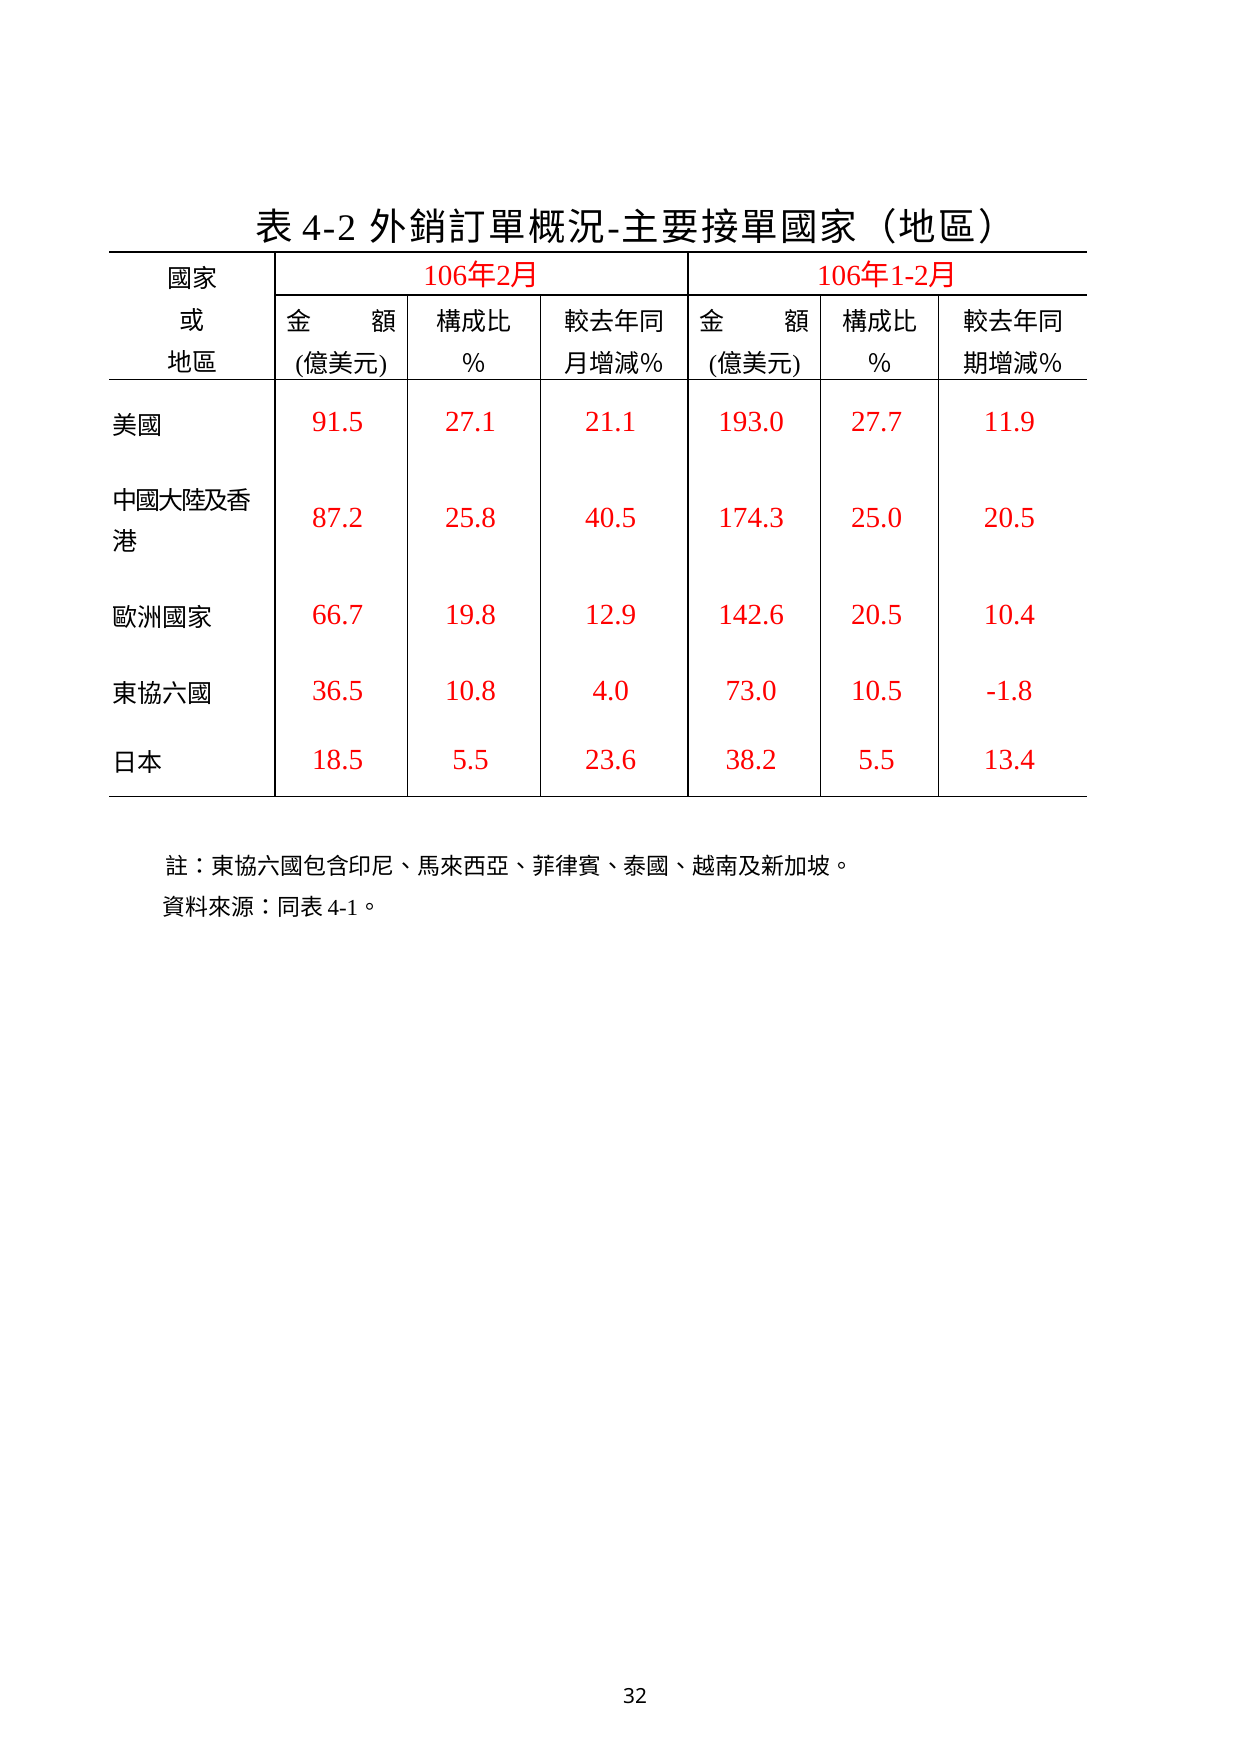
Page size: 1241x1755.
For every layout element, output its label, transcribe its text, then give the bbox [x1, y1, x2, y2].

table_cell 構成比 ％ [821, 296, 938, 379]
table_cell 27.1 [408, 380, 540, 463]
table_header 106年2月 [276, 253, 687, 294]
table_cell 較去年同 月增減％ [541, 296, 687, 379]
table_cell 174.3 [689, 463, 820, 572]
table_cell 19.8 [408, 572, 540, 657]
table_cell 美國 [109, 380, 274, 463]
table_cell 20.5 [939, 463, 1087, 572]
table_cell 10.8 [408, 657, 540, 723]
table_cell 11.9 [939, 380, 1087, 463]
table_cell 18.5 [276, 723, 407, 796]
table_cell 66.7 [276, 572, 407, 657]
table_cell 25.0 [821, 463, 938, 572]
table_cell 4.0 [541, 657, 687, 723]
table_cell 金 額 (億美元) [276, 296, 407, 379]
table_cell 日本 [109, 723, 274, 796]
table_header 國家 或 地區 [109, 253, 274, 379]
table_header 106年1-2月 [689, 253, 1087, 294]
table_cell 較去年同 期增減％ [939, 296, 1087, 379]
table_cell 5.5 [821, 723, 938, 796]
table_cell 5.5 [408, 723, 540, 796]
table_cell 歐洲國家 [109, 572, 274, 657]
text 資料來源：同表4-1。 [159, 892, 1174, 922]
table_cell 20.5 [821, 572, 938, 657]
table_cell 40.5 [541, 463, 687, 572]
table_cell 12.9 [541, 572, 687, 657]
table_cell 10.4 [939, 572, 1087, 657]
table_cell 21.1 [541, 380, 687, 463]
table_cell 91.5 [276, 380, 407, 463]
table_cell 73.0 [689, 657, 820, 723]
table_cell 25.8 [408, 463, 540, 572]
table_cell 23.6 [541, 723, 687, 796]
table_cell 金 額 (億美元) [689, 296, 820, 379]
table_cell 27.7 [821, 380, 938, 463]
table_cell -1.8 [939, 657, 1087, 723]
table_cell 中國大陸及香港 [109, 463, 274, 572]
table_cell 10.5 [821, 657, 938, 723]
table_cell 87.2 [276, 463, 407, 572]
table_cell 38.2 [689, 723, 820, 796]
table_cell 13.4 [939, 723, 1087, 796]
table_header 註：東協六國包含印尼、馬來西亞、菲律賓、泰國、越南及新加坡。 [106, 251, 1199, 880]
table_cell 193.0 [689, 380, 820, 463]
table_cell 構成比 ％ [408, 296, 540, 379]
text 表4-2 外銷訂單概況-主要接單國家（地區） [133, 197, 1137, 251]
table_cell 36.5 [276, 657, 407, 723]
table_cell 142.6 [689, 572, 820, 657]
table_cell 東協六國 [109, 657, 274, 723]
